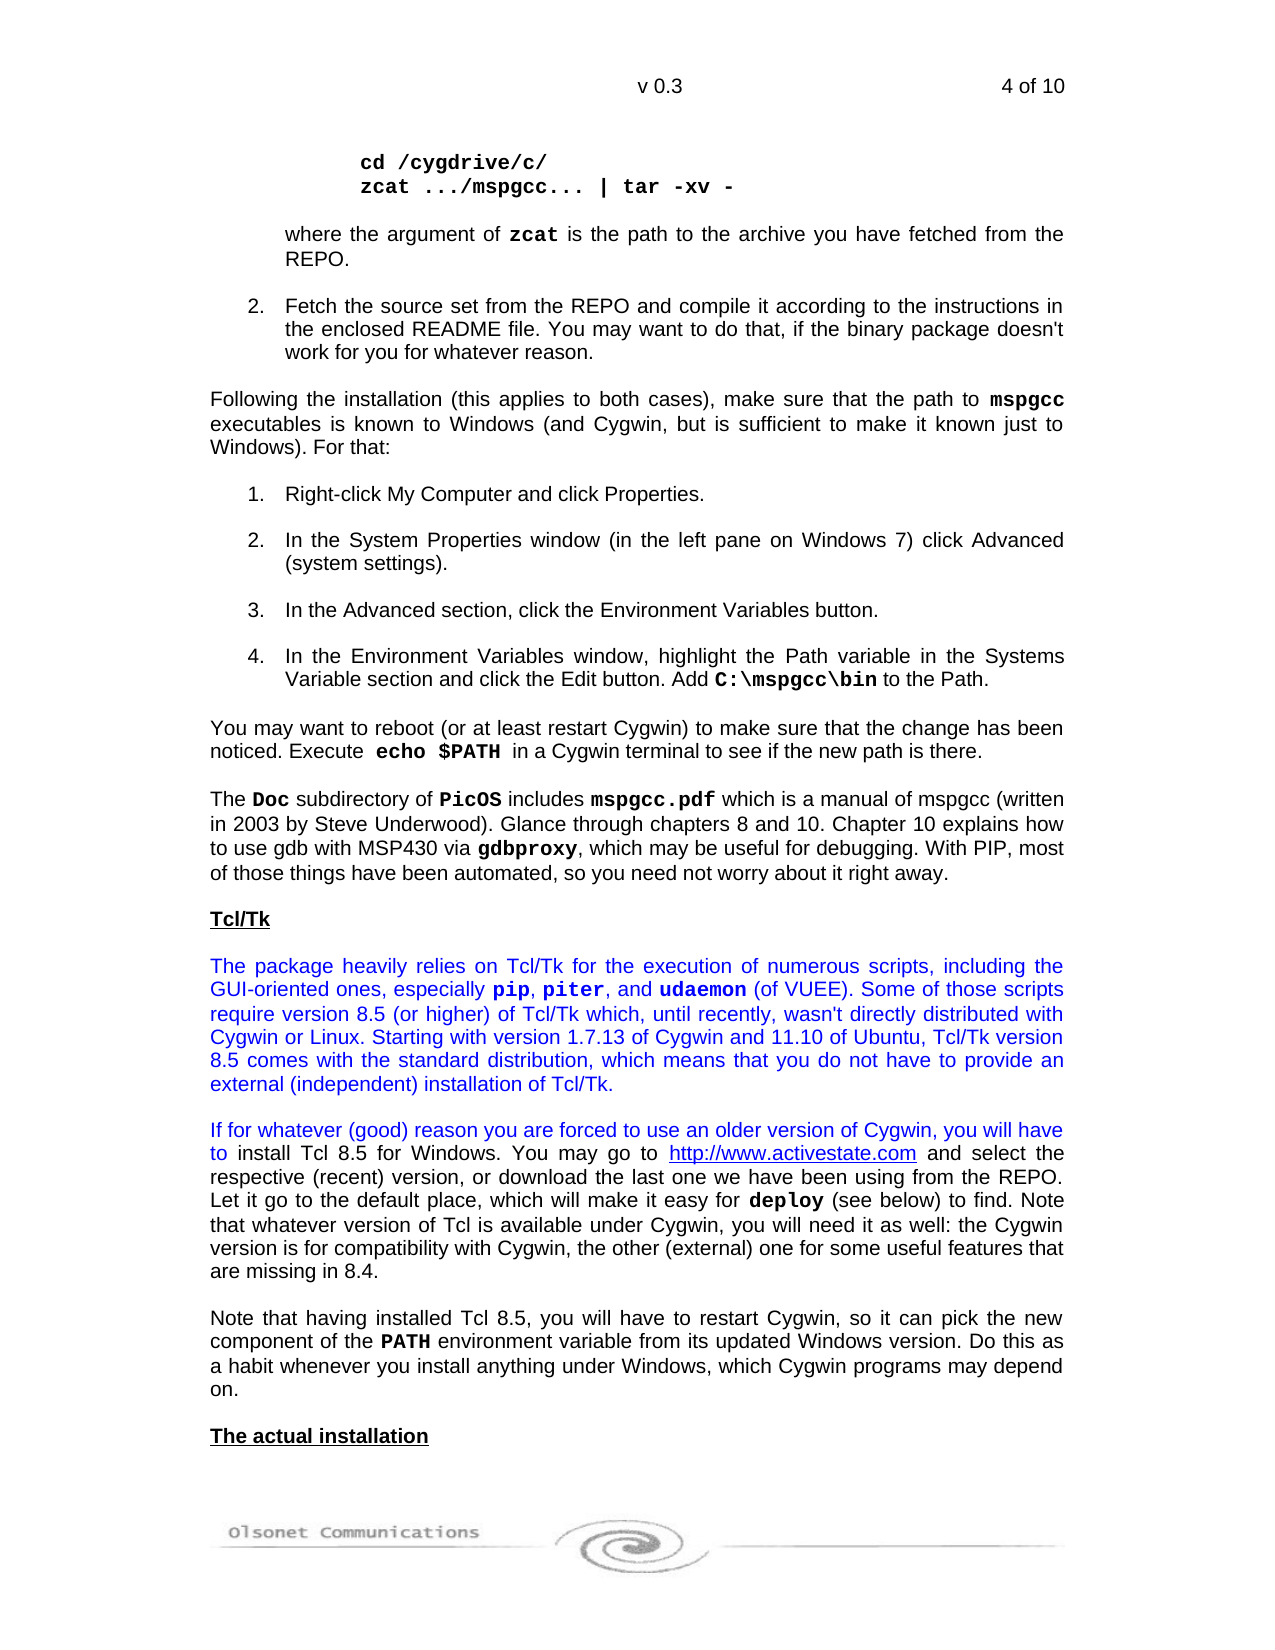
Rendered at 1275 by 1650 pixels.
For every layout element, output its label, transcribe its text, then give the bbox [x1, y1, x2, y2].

list In the Advanced section, click the Environment Variables button. [247, 598, 1065, 622]
list In the System Properties window (in the left pane on Windows 7) click Advanced (system settings). [247, 529, 1065, 575]
list Right-click My Computer and click Properties. [247, 482, 1065, 505]
list where the argument of zcat is the path to the archive you have fetched from the REPO. [247, 223, 1065, 271]
text Following the installation (this applies to both cases), make sure that the path to mspgcc executables is known to Windows (and Cygwin, but is sufficient to make it known just to Windows). For that: [210, 387, 1065, 459]
text If for whatever (good) reason you are forced to use an older version of Cygwin, you will have to install Tcl 8.5 for Windows. You may go to http://www.activestate.com and select the respective (recent) version, or download the last one we have been using from the REPO. Let it go to the default place, which will make it easy for deploy (see below) to find. Note that whatever version of Tcl is available under Cygwin, you will need it as well: the Cygwin version is for compatibility with Cygwin, the other (external) one for some useful features that are missing in 8.4. [210, 1119, 1065, 1283]
text You may want to reboot (or at least restart Cygwin) to make sure that the change has been noticed. Execute echo $PATH in a Cygwin terminal to see if the new path is there. [210, 716, 1065, 765]
list zcat .../mspgcc... | tar -xv - [247, 176, 1065, 200]
text The package heavily relies on Tcl/Tk for the execution of numerous scripts, including the GUI-oriented ones, especially pip, piter, and udaemon (of VUEE). Some of those scripts require version 8.5 (or higher) of Tcl/Tk which, until recently, wasn't directly distributed with Cygwin or Linux. Starting with version 1.7.13 of Cygwin and 11.10 of Ubuntu, Tcl/Tk version 8.5 comes with the standard distribution, which means that you do not have to provide an external (independent) installation of Tcl/Tk. [210, 954, 1065, 1096]
picture [210, 1504, 1065, 1596]
text Note that having installed Tcl 8.5, you will have to restart Cygwin, so it can pick the new component of the PATH environment variable from its updated Windows version. Do this as a habit whenever you install anything under Windows, which Cygwin programs may depend on. [210, 1306, 1065, 1401]
list Fetch the source set from the REPO and compile it according to the instructions in the enclosed README file. You may want to do that, if the binary package doesn't work for you for whatever reason. [247, 294, 1065, 364]
list In the Environment Variables window, highlight the Path variable in the Systems Variable section and click the Edit button. Add C:\mspgcc\bin to the Path. [247, 645, 1065, 693]
text The Doc subdirectory of PicOS includes mspgcc.pdf which is a manual of mspgcc (written in 2003 by Steve Underwood). Glance through chapters 8 and 10. Chapter 10 explains how to use gdb with MSP430 via gdbproxy, which may be useful for debugging. With PIP, most of those things have been automated, so you need not worry about it right away. [210, 788, 1065, 884]
text Tcl/Tk [210, 908, 1065, 931]
text The actual installation [210, 1424, 1065, 1448]
list cd /cygdrive/c/ [247, 151, 1065, 176]
